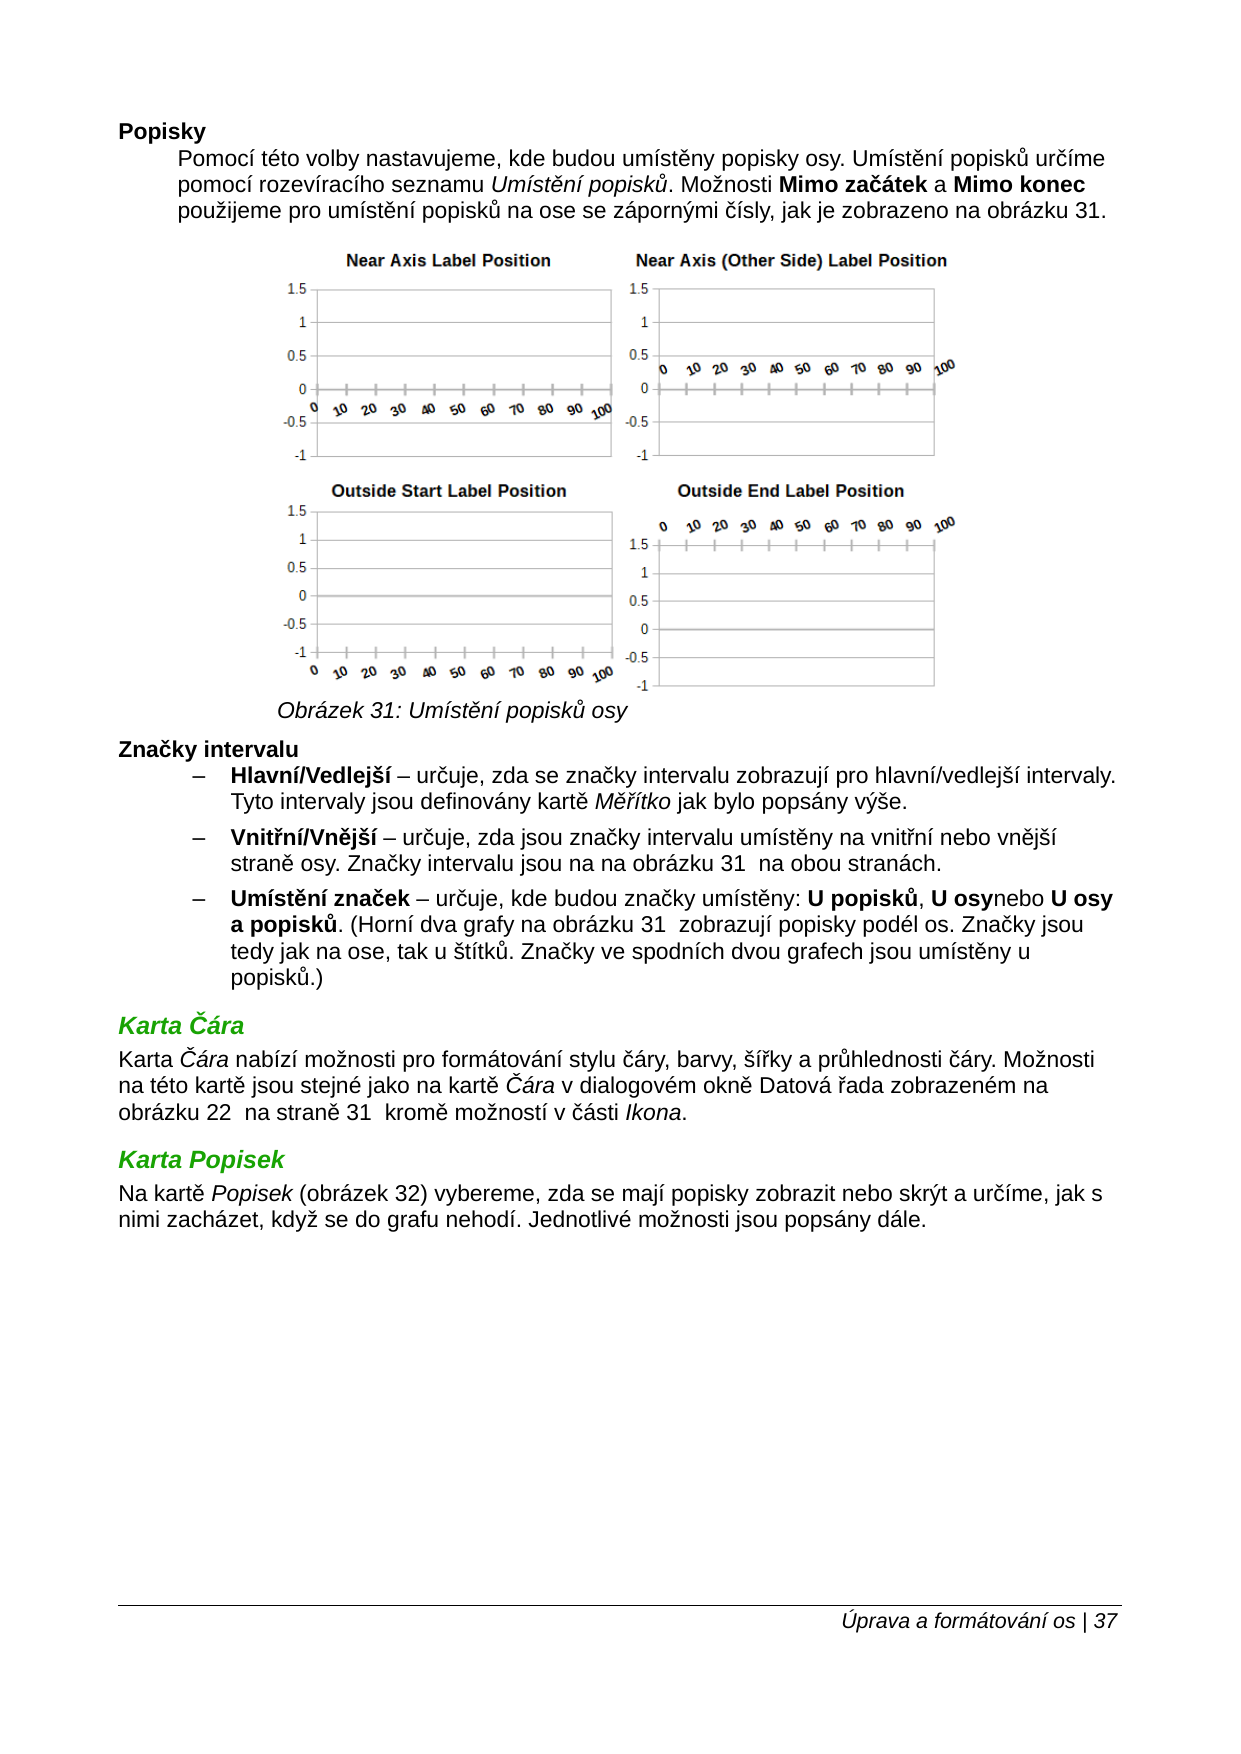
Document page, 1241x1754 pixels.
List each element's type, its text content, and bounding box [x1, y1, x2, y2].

list Hlavní/Vedlejší – určuje, zda se značky intervalu zobrazují pro hlavní/vedlejší intervaly. Tyto intervaly jsou definovány kartě Měřítko jak bylo popsány výše. [192, 762, 1122, 814]
picture [276, 236, 964, 698]
list Umístění značek – určuje, kde budou značky umístěny: U popisků, U osynebo U osy a popisků. (Horní dva grafy na obrázku 31 zobrazují popisky podél os. Značky jsou tedy jak na ose, tak u štítků. Značky ve spodních dvou grafech jsou umístěny u popisků.) [192, 885, 1122, 990]
text Značky intervalu [118, 736, 1122, 762]
text Obrázek 31: Umístění popisků osy [277, 698, 963, 723]
text Popisky [118, 118, 1122, 144]
text Karta Čára nabízí možnosti pro formátování stylu čáry, barvy, šířky a průhlednosti čáry. Možnosti na této kartě jsou stejné jako na kartě Čára v dialogovém okně Datová řada zobrazeném na obrázku 22 na straně 29 kromě možností v části Ikona. [118, 1046, 1122, 1125]
text Na kartě Popisek (obrázek 32) vybereme, zda se mají popisky zobrazit nebo skrýt a určíme, jak s nimi zacházet, když se do grafu nehodí. Jednotlivé možnosti jsou popsány dále. [118, 1180, 1122, 1233]
text Pomocí této volby nastavujeme, kde budou umístěny popisky osy. Umístění popisků určíme pomocí rozevíracího seznamu Umístění popisků. Možnosti Mimo začátek a Mimo konec použijeme pro umístění popisků na ose se zápornými čísly, jak je zobrazeno na obrázku 31. [177, 144, 1122, 223]
list Vnitřní/Vnější – určuje, zda jsou značky intervalu umístěny na vnitřní nebo vnější straně osy. Značky intervalu jsou na na obrázku 31 na obou stranách. [192, 823, 1122, 876]
subtitle Karta Popisek [118, 1145, 1122, 1174]
subtitle Karta Čára [118, 1011, 1122, 1040]
